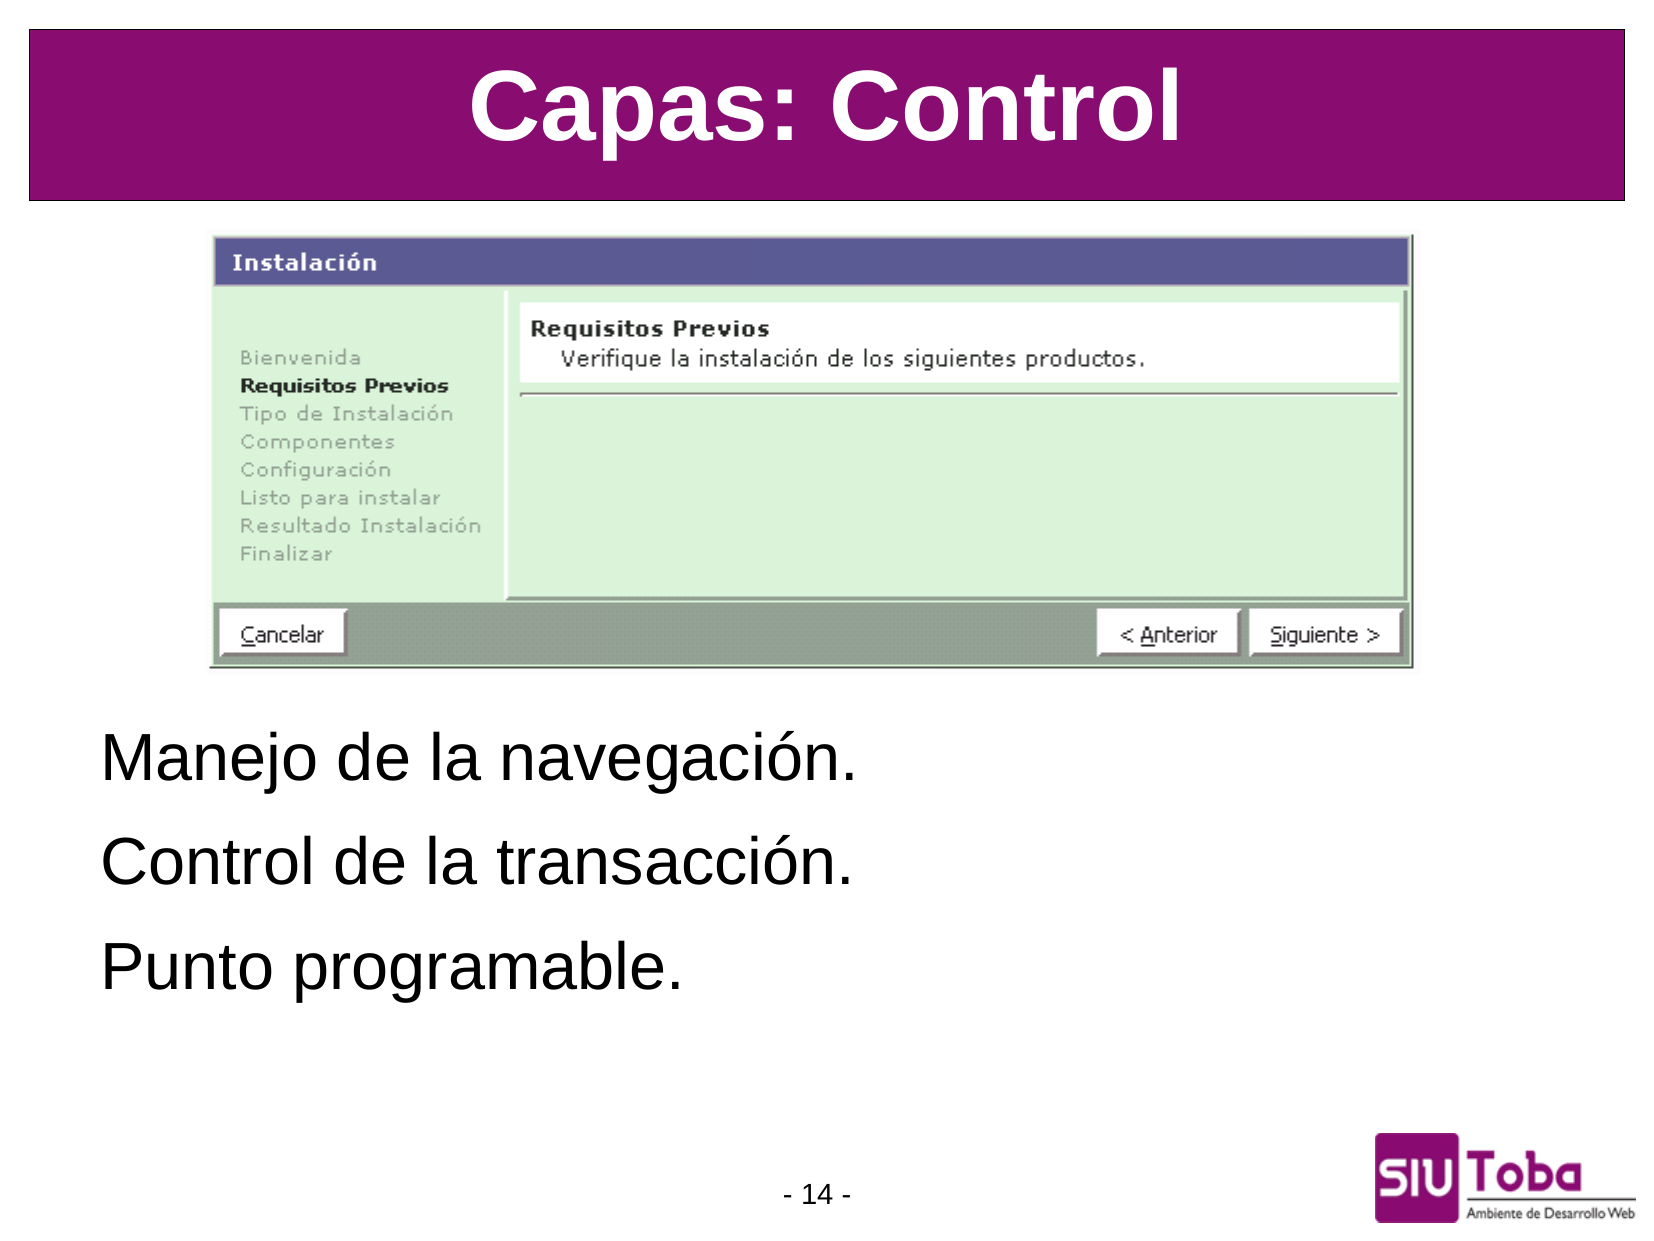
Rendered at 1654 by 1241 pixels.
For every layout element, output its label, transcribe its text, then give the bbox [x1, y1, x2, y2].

picture [1375, 1133, 1636, 1223]
picture [206, 229, 1422, 676]
title Capas: Control [59, 50, 1595, 163]
list Manejo de la navegación. Control de la transacción. Punto programable. [82, 720, 1565, 1094]
